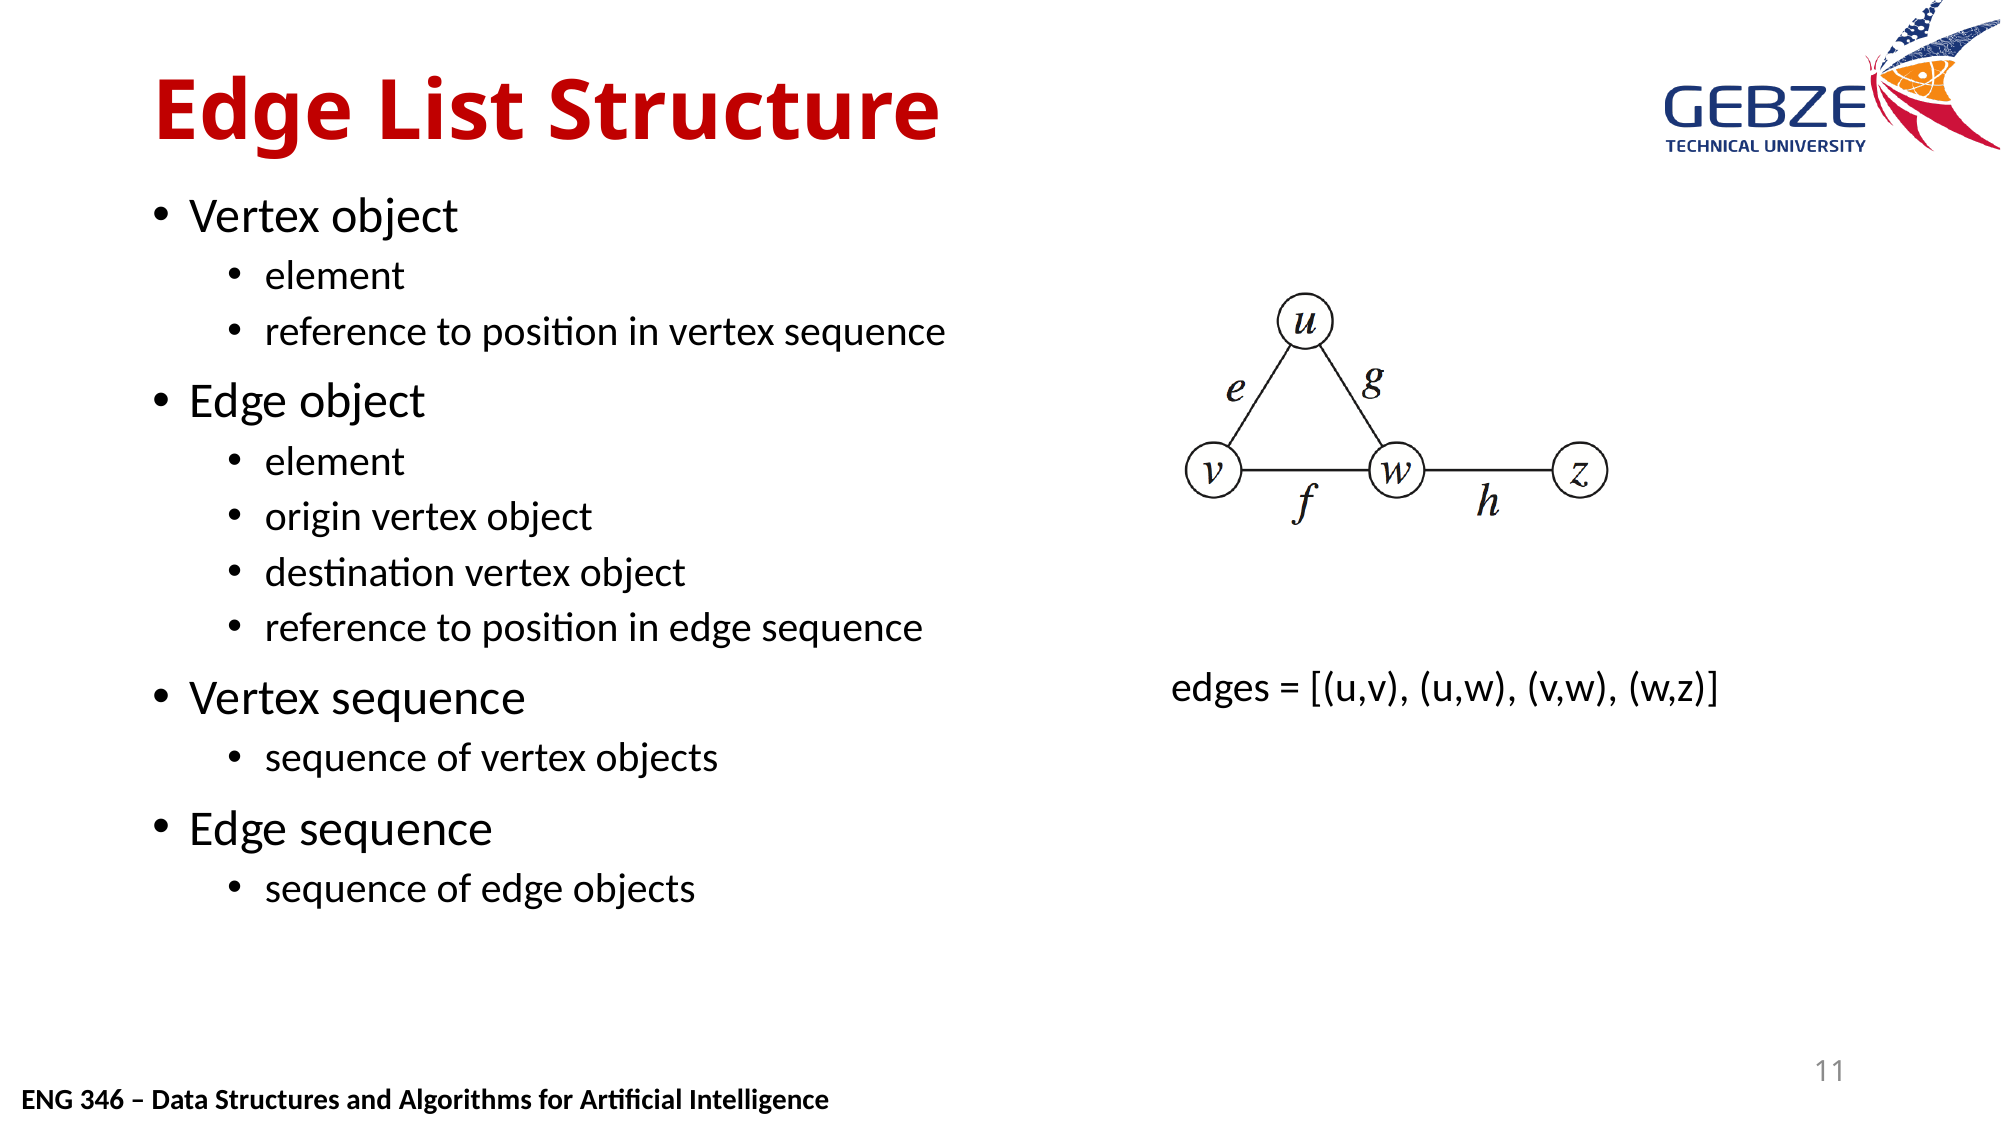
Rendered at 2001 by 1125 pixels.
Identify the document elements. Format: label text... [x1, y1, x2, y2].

picture [1665, 0, 2001, 152]
text_box edges = [(u,v), (u,w), (v,w), (w,z)] [1156, 652, 1736, 718]
title Edge List Structure [137, 59, 1863, 166]
slide_number [1412, 1042, 1863, 1103]
list Vertex object element reference to position in vertex sequence Edge object element origin vertex object destination vertex object reference to position in edge sequence Vertex sequence sequence of vertex objects Edge sequence sequence of edge objects [137, 181, 1863, 1013]
picture [1112, 237, 1663, 559]
